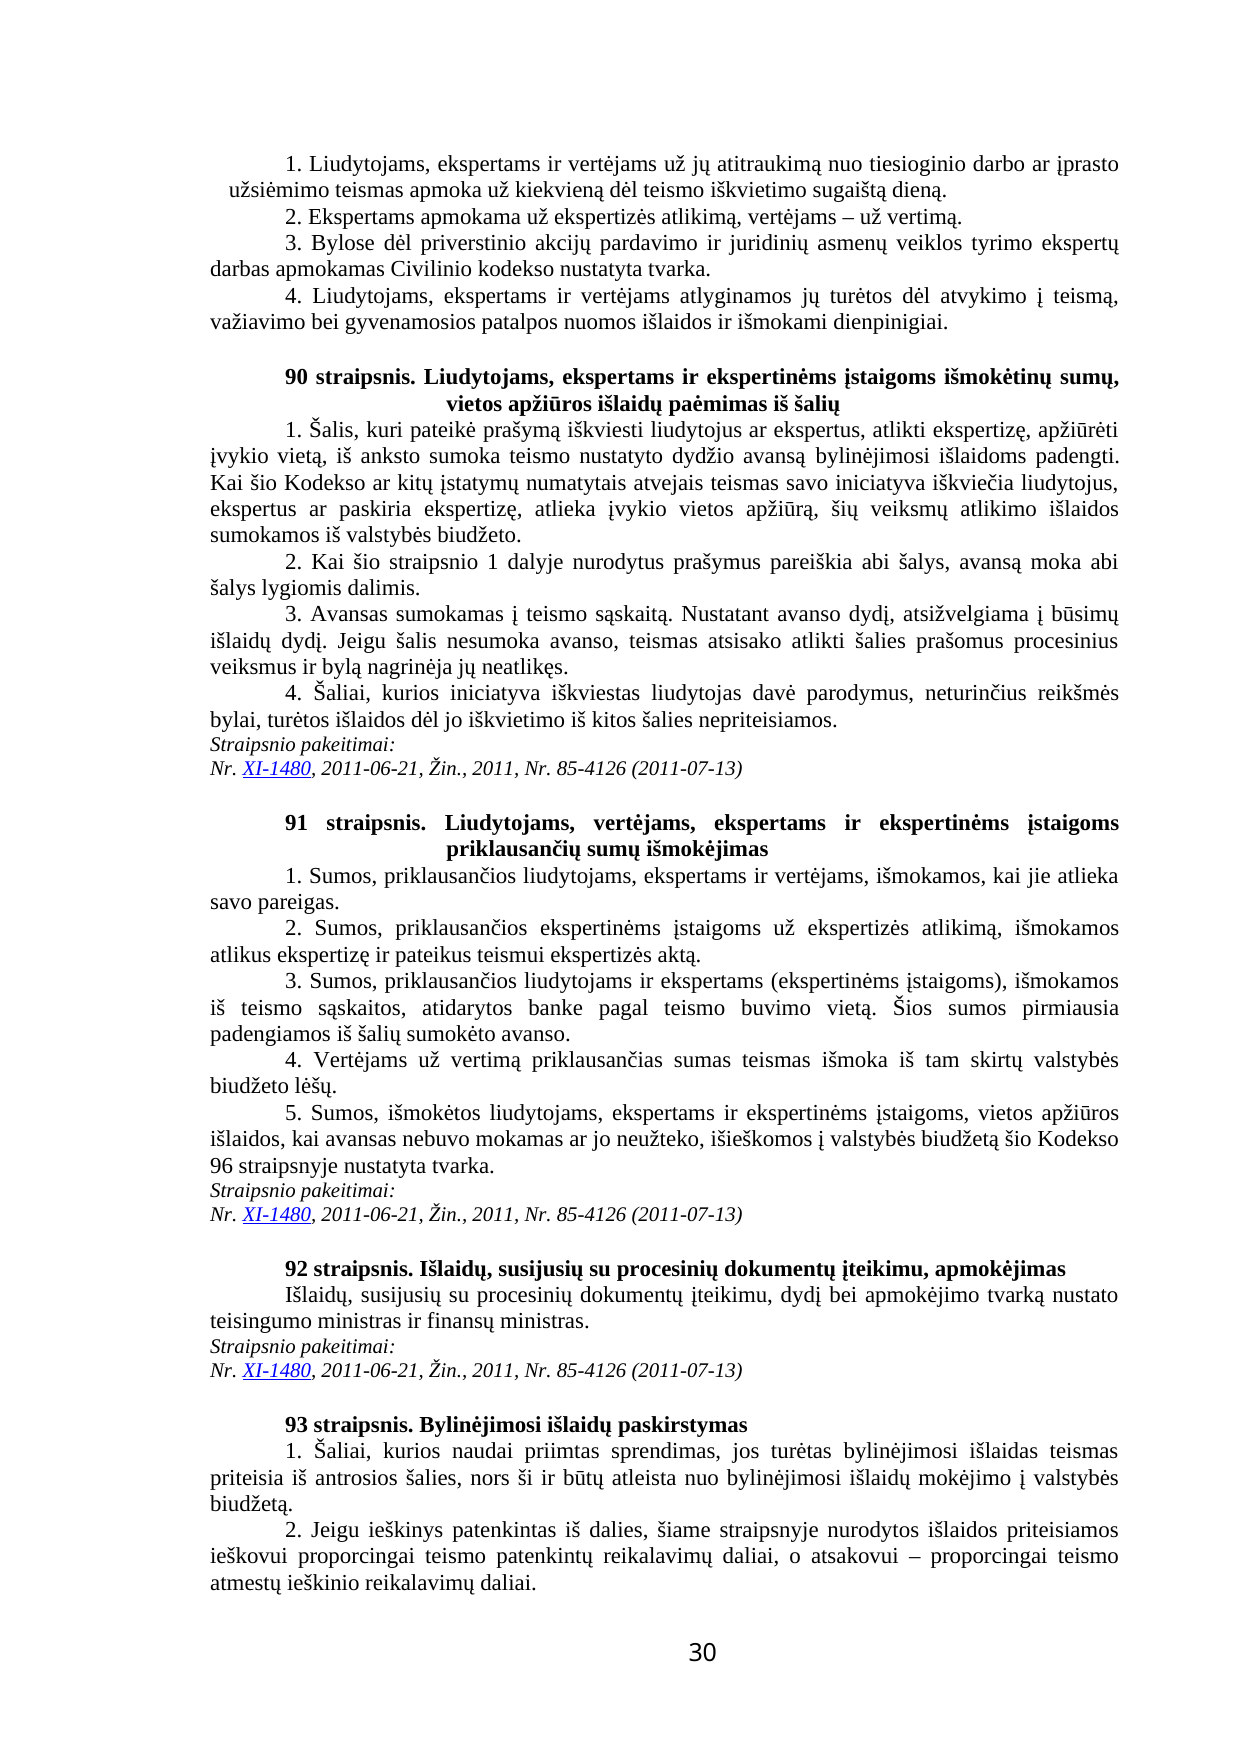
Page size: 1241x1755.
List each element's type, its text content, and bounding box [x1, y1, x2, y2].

text Nr. XI-1480, 2011-06-21, Žin., 2011, Nr. 85-4126 (2011-07-13) [210, 1358, 1120, 1382]
text 4. Liudytojams, ekspertams ir vertėjams atlyginamos jų turėtos dėl atvykimo į teismą, važiavimo bei gyvenamosios patalpos nuomos išlaidos ir išmokami dienpinigiai. [210, 282, 1120, 334]
text 90 straipsnis. Liudytojams, ekspertams ir ekspertinėms įstaigoms išmokėtinų sumų, vietos apžiūros išlaidų paėmimas iš šalių [285, 363, 1120, 416]
text Straipsnio pakeitimai: [210, 732, 1120, 756]
text 2. Kai šio straipsnio 1 dalyje nurodytus prašymus pareiškia abi šalys, avansą moka abi šalys lygiomis dalimis. [210, 548, 1120, 600]
text Išlaidų, susijusių su procesinių dokumentų įteikimu, dydį bei apmokėjimo tvarką nustato teisingumo ministras ir finansų ministras. [210, 1281, 1120, 1334]
text 2. Jeigu ieškinys patenkintas iš dalies, šiame straipsnyje nurodytos išlaidos priteisiamos ieškovui proporcingai teismo patenkintų reikalavimų daliai, o atsakovui – proporcingai teismo atmestų ieškinio reikalavimų daliai. [210, 1516, 1120, 1595]
text 92 straipsnis. Išlaidų, susijusių su procesinių dokumentų įteikimu, apmokėjimas [285, 1255, 1120, 1281]
text Straipsnio pakeitimai: [210, 1334, 1120, 1358]
text Nr. XI-1480, 2011-06-21, Žin., 2011, Nr. 85-4126 (2011-07-13) [210, 756, 1120, 780]
text 3. Avansas sumokamas į teismo sąskaitą. Nustatant avanso dydį, atsižvelgiama į būsimų išlaidų dydį. Jeigu šalis nesumoka avanso, teismas atsisako atlikti šalies prašomus procesinius veiksmus ir bylą nagrinėja jų neatlikęs. [210, 600, 1120, 679]
text Nr. XI-1480, 2011-06-21, Žin., 2011, Nr. 85-4126 (2011-07-13) [210, 1202, 1120, 1226]
text 1. Šalis, kuri pateikė prašymą iškviesti liudytojus ar ekspertus, atlikti ekspertizę, apžiūrėti įvykio vietą, iš anksto sumoka teismo nustatyto dydžio avansą bylinėjimosi išlaidoms padengti. Kai šio Kodekso ar kitų įstatymų numatytais atvejais teismas savo iniciatyva iškviečia liudytojus, ekspertus ar paskiria ekspertizę, atlieka įvykio vietos apžiūrą, šių veiksmų atlikimo išlaidos sumokamos iš valstybės biudžeto. [210, 416, 1120, 548]
text 3. Bylose dėl priverstinio akcijų pardavimo ir juridinių asmenų veiklos tyrimo ekspertų darbas apmokamas Civilinio kodekso nustatyta tvarka. [210, 229, 1120, 282]
text 1. Sumos, priklausančios liudytojams, ekspertams ir vertėjams, išmokamos, kai jie atlieka savo pareigas. [210, 862, 1120, 914]
text 1. Šaliai, kurios naudai priimtas sprendimas, jos turėtas bylinėjimosi išlaidas teismas priteisia iš antrosios šalies, nors ši ir būtų atleista nuo bylinėjimosi išlaidų mokėjimo į valstybės biudžetą. [210, 1437, 1120, 1516]
text 2. Sumos, priklausančios ekspertinėms įstaigoms už ekspertizės atlikimą, išmokamos atlikus ekspertizę ir pateikus teismui ekspertizės aktą. [210, 914, 1120, 967]
text 93 straipsnis. Bylinėjimosi išlaidų paskirstymas [210, 1411, 1120, 1437]
text Straipsnio pakeitimai: [210, 1178, 1120, 1202]
text 5. Sumos, išmokėtos liudytojams, ekspertams ir ekspertinėms įstaigoms, vietos apžiūros išlaidos, kai avansas nebuvo mokamas ar jo neužteko, išieškomos į valstybės biudžetą šio Kodekso 96 straipsnyje nustatyta tvarka. [210, 1099, 1120, 1178]
text 1. Liudytojams, ekspertams ir vertėjams už jų atitraukimą nuo tiesioginio darbo ar įprasto užsiėmimo teismas apmoka už kiekvieną dėl teismo iškvietimo sugaištą dieną. [229, 150, 1120, 203]
text 91 straipsnis. Liudytojams, vertėjams, ekspertams ir ekspertinėms įstaigoms priklausančių sumų išmokėjimas [285, 809, 1120, 862]
text 4. Vertėjams už vertimą priklausančias sumas teismas išmoka iš tam skirtų valstybės biudžeto lėšų. [210, 1046, 1120, 1099]
text 4. Šaliai, kurios iniciatyva iškviestas liudytojas davė parodymus, neturinčius reikšmės bylai, turėtos išlaidos dėl jo iškvietimo iš kitos šalies nepriteisiamos. [210, 679, 1120, 732]
text 3. Sumos, priklausančios liudytojams ir ekspertams (ekspertinėms įstaigoms), išmokamos iš teismo sąskaitos, atidarytos banke pagal teismo buvimo vietą. Šios sumos pirmiausia padengiamos iš šalių sumokėto avanso. [210, 967, 1120, 1046]
text 2. Ekspertams apmokama už ekspertizės atlikimą, vertėjams – už vertimą. [210, 203, 1120, 229]
